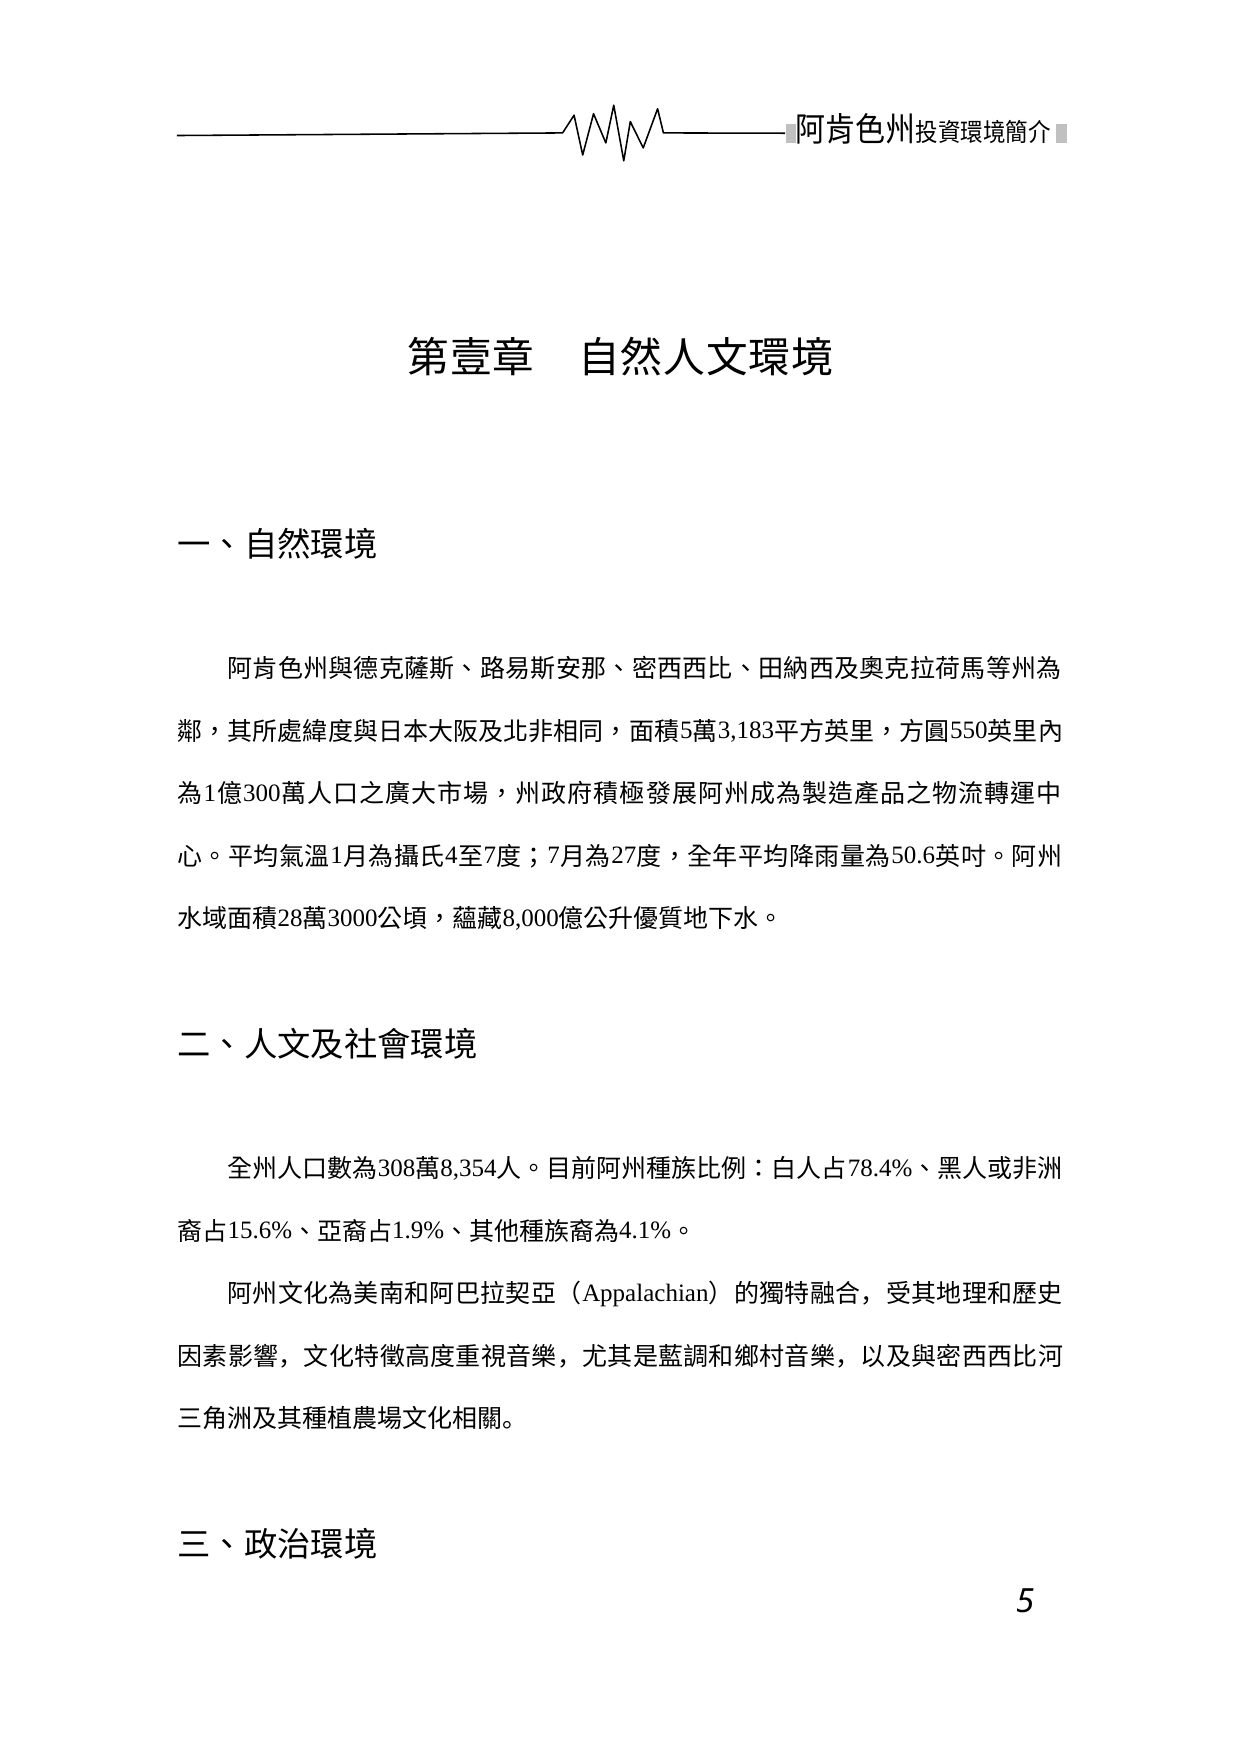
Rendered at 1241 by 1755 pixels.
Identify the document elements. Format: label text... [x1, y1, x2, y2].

text 阿肯色州與德克薩斯、路易斯安那、密西西比、田納西及奧克拉荷馬等州為鄰，其所處緯度與日本大阪及北非相同，面積5萬3,183平方英里，方圓550英里內為1億300萬人口之廣大市場，州政府積極發展阿州成為製造產品之物流轉運中心。平均氣溫1月為攝氏4至7度；7月為27度，全年平均降雨量為50.6英吋。阿州水域面積28萬3000公頃，蘊藏8,000億公升優質地下水。 [177, 625, 1063, 938]
text 全州人口數為308萬8,354人。目前阿州種族比例：白人占78.4%、黑人或非洲裔占15.6%、亞裔占1.9%、其他種族裔為4.1%。 [177, 1125, 1063, 1250]
text 阿州文化為美南和阿巴拉契亞（Appalachian）的獨特融合，受其地理和歷史因素影響，文化特徵高度重視音樂，尤其是藍調和鄉村音樂，以及與密西西比河三角洲及其種植農場文化相關。 [177, 1250, 1063, 1438]
text 一、自然環境 [177, 500, 1063, 563]
text 三、政治環境 [177, 1500, 1063, 1563]
text 二、人文及社會環境 [177, 1000, 1063, 1063]
text 第壹章 自然人文環境 [177, 313, 1063, 375]
